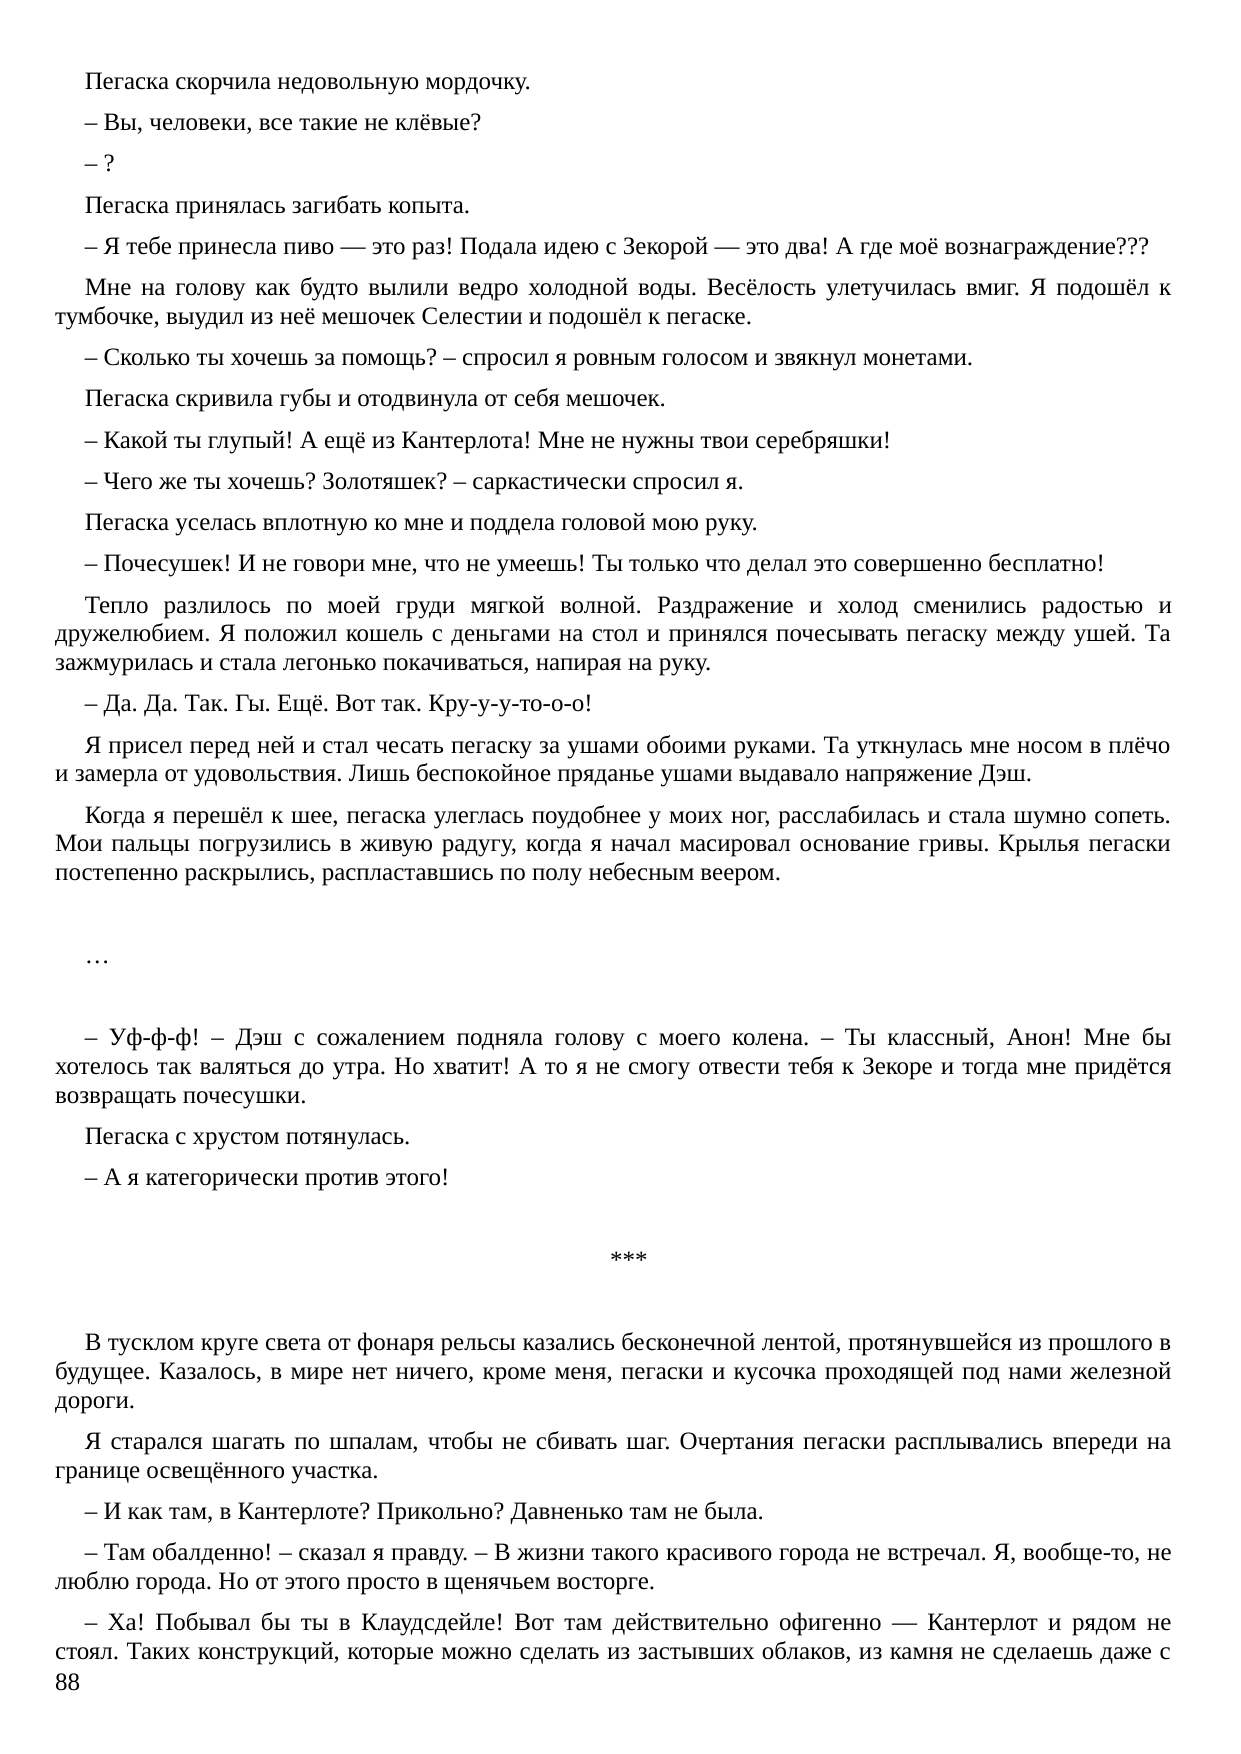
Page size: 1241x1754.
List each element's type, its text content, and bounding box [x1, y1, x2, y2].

text Пегаска скривила губы и отодвинула от себя мешочек. [55, 383, 1173, 412]
text – И как там, в Кантерлоте? Прикольно? Давненько там не была. [55, 1496, 1173, 1525]
text – Уф-ф-ф! – Дэш с сожалением подняла голову с моего колена. – Ты классный, Анон! Мне бы хотелось так валяться до утра. Но хватит! А то я не смогу отвести тебя к Зекоре и тогда мне придётся возвращать почесушки. [55, 1022, 1173, 1108]
text – Чего же ты хочешь? Золотяшек? – саркастически спросил я. [55, 466, 1173, 495]
text Мне на голову как будто вылили ведро холодной воды. Весёлость улетучилась вмиг. Я подошёл к тумбочке, выудил из неё мешочек Селестии и подошёл к пегаске. [55, 272, 1173, 330]
text – Я тебе принесла пиво — это раз! Подала идею с Зекорой — это два! А где моё вознаграждение??? [55, 231, 1173, 260]
text – Да. Да. Так. Гы. Ещё. Вот так. Кру-у-у-то-о-о! [55, 688, 1173, 717]
text Пегаска уселась вплотную ко мне и поддела головой мою руку. [55, 507, 1173, 536]
text – Там обалденно! – сказал я правду. – В жизни такого красивого города не встречал. Я, вообще-то, не люблю города. Но от этого просто в щенячьем восторге. [55, 1537, 1173, 1595]
text … [55, 940, 1173, 968]
text – А я категорически против этого! [55, 1162, 1173, 1191]
text Тепло разлилось по моей груди мягкой волной. Раздражение и холод сменились радостью и дружелюбием. Я положил кошель с деньгами на стол и принялся почесывать пегаску между ушей. Та зажмурилась и стала легонько покачиваться, напирая на руку. [55, 590, 1173, 676]
text Я старался шагать по шпалам, чтобы не сбивать шаг. Очертания пегаски расплывались впереди на границе освещённого участка. [55, 1426, 1173, 1483]
text – Какой ты глупый! А ещё из Кантерлота! Мне не нужны твои серебряшки! [55, 425, 1173, 453]
text – Ха! Побывал бы ты в Клаудсдейле! Вот там действительно офигенно — Кантерлот и рядом не стоял. Таких конструкций, которые можно сделать из застывших облаков, из камня не сделаешь даже с [55, 1607, 1173, 1665]
text – Вы, человеки, все такие не клёвые? [55, 107, 1173, 136]
text Пегаска принялась загибать копыта. [55, 190, 1173, 218]
text Когда я перешёл к шее, пегаска улеглась поудобнее у моих ног, расслабилась и стала шумно сопеть. Мои пальцы погрузились в живую радугу, когда я начал масировал основание гривы. Крылья пегаски постепенно раскрылись, распластавшись по полу небесным веером. [55, 800, 1173, 886]
text – Сколько ты хочешь за помощь? – спросил я ровным голосом и звякнул монетами. [55, 342, 1173, 371]
text – Почесушек! И не говори мне, что не умеешь! Ты только что делал это совершенно бесплатно! [55, 548, 1173, 577]
text – ? [55, 148, 1173, 177]
text *** [55, 1245, 1173, 1273]
text Пегаска с хрустом потянулась. [55, 1121, 1173, 1150]
text Я присел перед ней и стал чесать пегаску за ушами обоими руками. Та уткнулась мне носом в плёчо и замерла от удовольствия. Лишь беспокойное пряданье ушами выдавало напряжение Дэш. [55, 730, 1173, 787]
text Пегаска скорчила недовольную мордочку. [55, 66, 1173, 95]
text В тусклом круге света от фонаря рельсы казались бесконечной лентой, протянувшейся из прошлого в будущее. Казалось, в мире нет ничего, кроме меня, пегаски и кусочка проходящей под нами железной дороги. [55, 1327, 1173, 1413]
